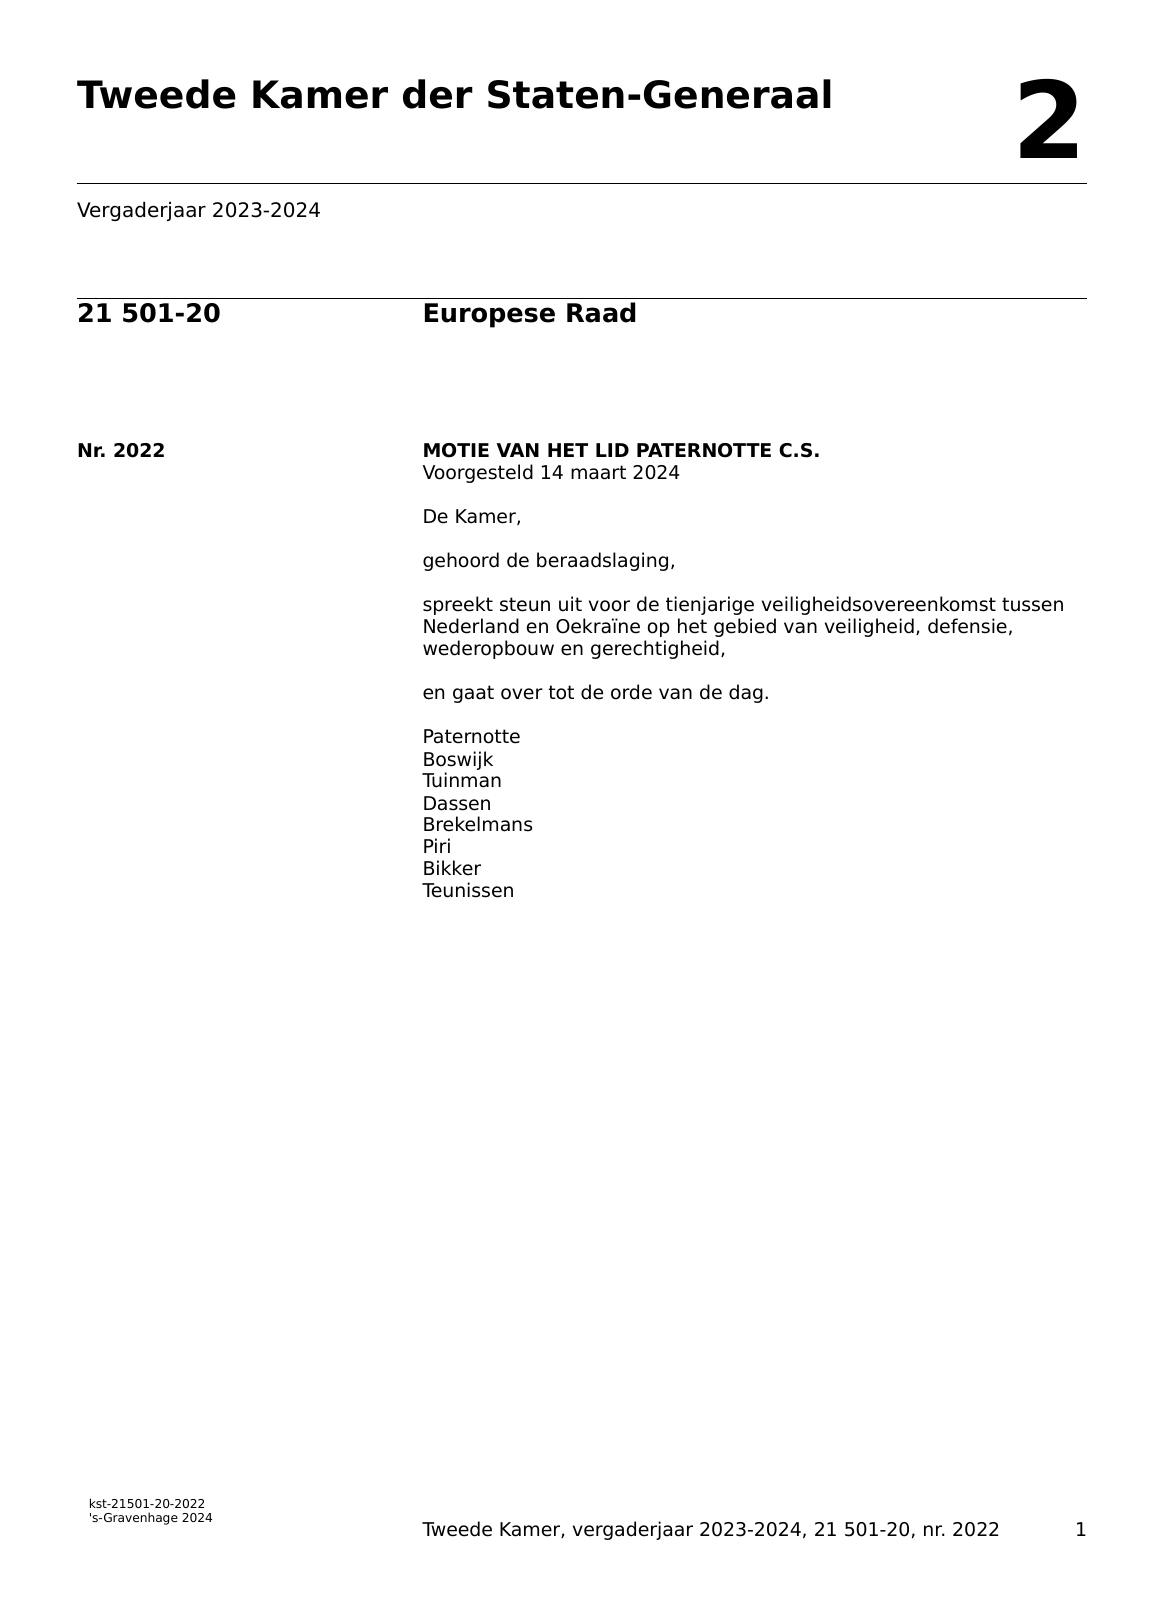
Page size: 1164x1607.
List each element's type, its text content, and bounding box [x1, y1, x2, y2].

table_cell Vergaderjaar 2023-2024 [77, 184, 1087, 298]
subtitle 21 501-20 Europese Raad [77, 299, 1087, 329]
text Dassen [422, 792, 1087, 814]
table_header 2 [886, 59, 1087, 183]
text Paternotte [422, 726, 1087, 748]
text Bikker [422, 858, 1087, 880]
text Brekelmans [422, 814, 1087, 836]
subtitle Nr. 2022 MOTIE VAN HET LID PATERNOTTE C.S. [77, 440, 1087, 462]
text spreekt steun uit voor de tienjarige veiligheidsovereenkomst tussen Nederland en Oekraïne op het gebied van veiligheid, defensie, wederopbouw en gerechtigheid, [422, 594, 1087, 660]
text Voorgesteld 14 maart 2024 [422, 462, 1087, 484]
text 's-Gravenhage 2024 [88, 1511, 323, 1525]
text kst-21501-20-2022 [88, 1497, 323, 1511]
text gehoord de beraadslaging, [422, 550, 1087, 572]
text en gaat over tot de orde van de dag. [422, 682, 1087, 704]
text Piri [422, 836, 1087, 858]
text Teunissen [422, 880, 1087, 902]
table_header Tweede Kamer der Staten-Generaal [77, 59, 886, 183]
text De Kamer, [422, 506, 1087, 528]
text Boswijk [422, 748, 1087, 770]
text Tuinman [422, 770, 1087, 792]
